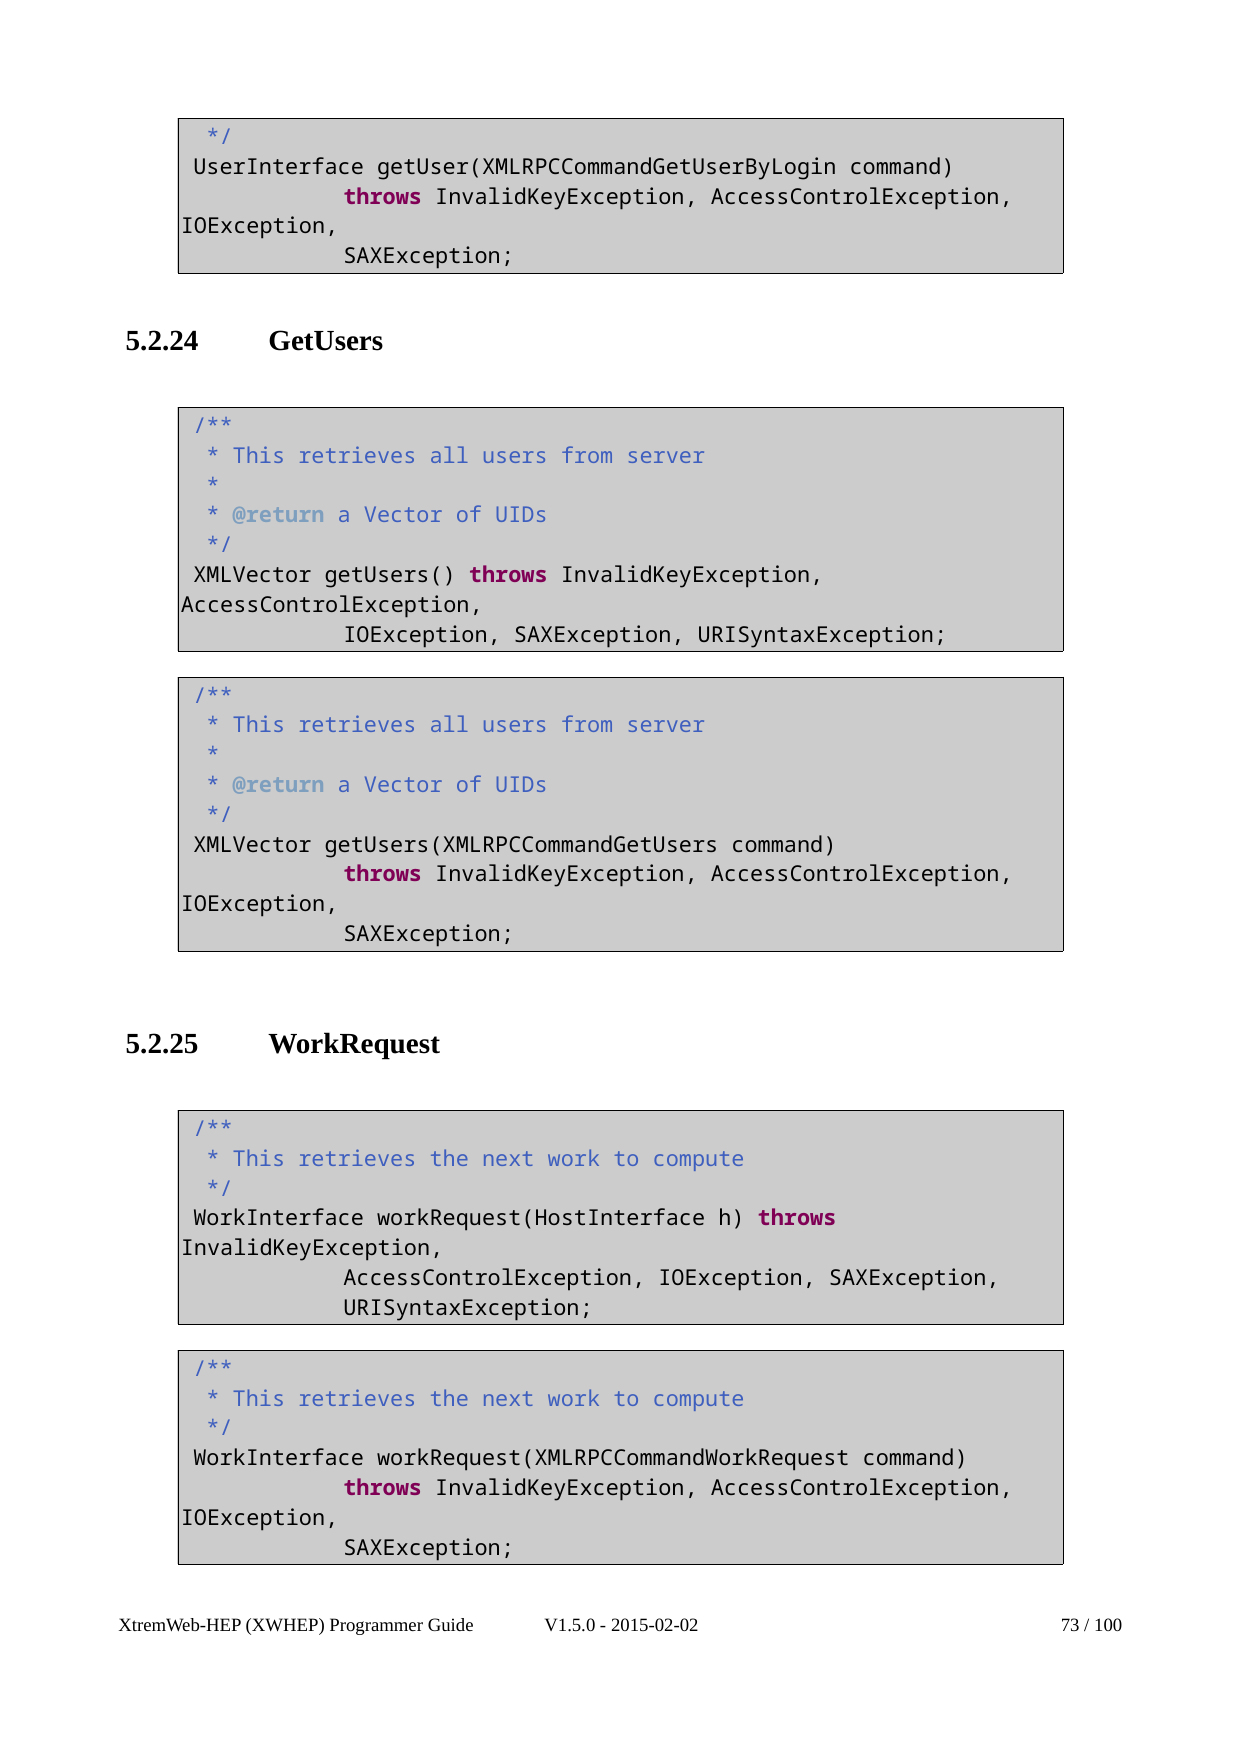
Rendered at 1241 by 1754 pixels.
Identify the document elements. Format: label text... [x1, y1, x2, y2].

text /** [179, 1111, 1063, 1140]
text * This retrieves the next work to compute [179, 1140, 1063, 1169]
text throws InvalidKeyException, AccessControlException, IOException, [179, 1469, 1063, 1528]
text UserInterface getUser(XMLRPCCommandGetUserByLogin command) [179, 148, 1063, 178]
text */ [179, 119, 1063, 148]
text XMLVector getUsers(XMLRPCCommandGetUsers command) [179, 826, 1063, 855]
text /** [179, 1351, 1063, 1379]
text URISyntaxException; [179, 1289, 1063, 1324]
subtitle GetUsers [118, 323, 1122, 357]
text */ [179, 1409, 1063, 1439]
text * This retrieves all users from server [179, 706, 1063, 736]
text * [179, 736, 1063, 766]
text * This retrieves the next work to compute [179, 1379, 1063, 1409]
text AccessControlException, IOException, SAXException, [179, 1259, 1063, 1289]
text WorkInterface workRequest(XMLRPCCommandWorkRequest command) [179, 1439, 1063, 1469]
text WorkInterface workRequest(HostInterface h) throws InvalidKeyException, [179, 1199, 1063, 1259]
text SAXException; [179, 915, 1063, 951]
text SAXException; [179, 1528, 1063, 1564]
subtitle WorkRequest [118, 1026, 1122, 1060]
text throws InvalidKeyException, AccessControlException, IOException, [179, 855, 1063, 915]
text * This retrieves all users from server [179, 437, 1063, 467]
text throws InvalidKeyException, AccessControlException, IOException, [179, 178, 1063, 237]
text /** [179, 678, 1063, 706]
text * @return a Vector of UIDs [179, 496, 1063, 526]
text SAXException; [179, 237, 1063, 273]
text */ [179, 1169, 1063, 1199]
text * @return a Vector of UIDs [179, 766, 1063, 796]
text * [179, 467, 1063, 496]
text */ [179, 796, 1063, 826]
text XMLVector getUsers() throws InvalidKeyException, AccessControlException, [179, 556, 1063, 616]
text IOException, SAXException, URISyntaxException; [179, 616, 1063, 651]
text /** [179, 408, 1063, 437]
text */ [179, 526, 1063, 556]
